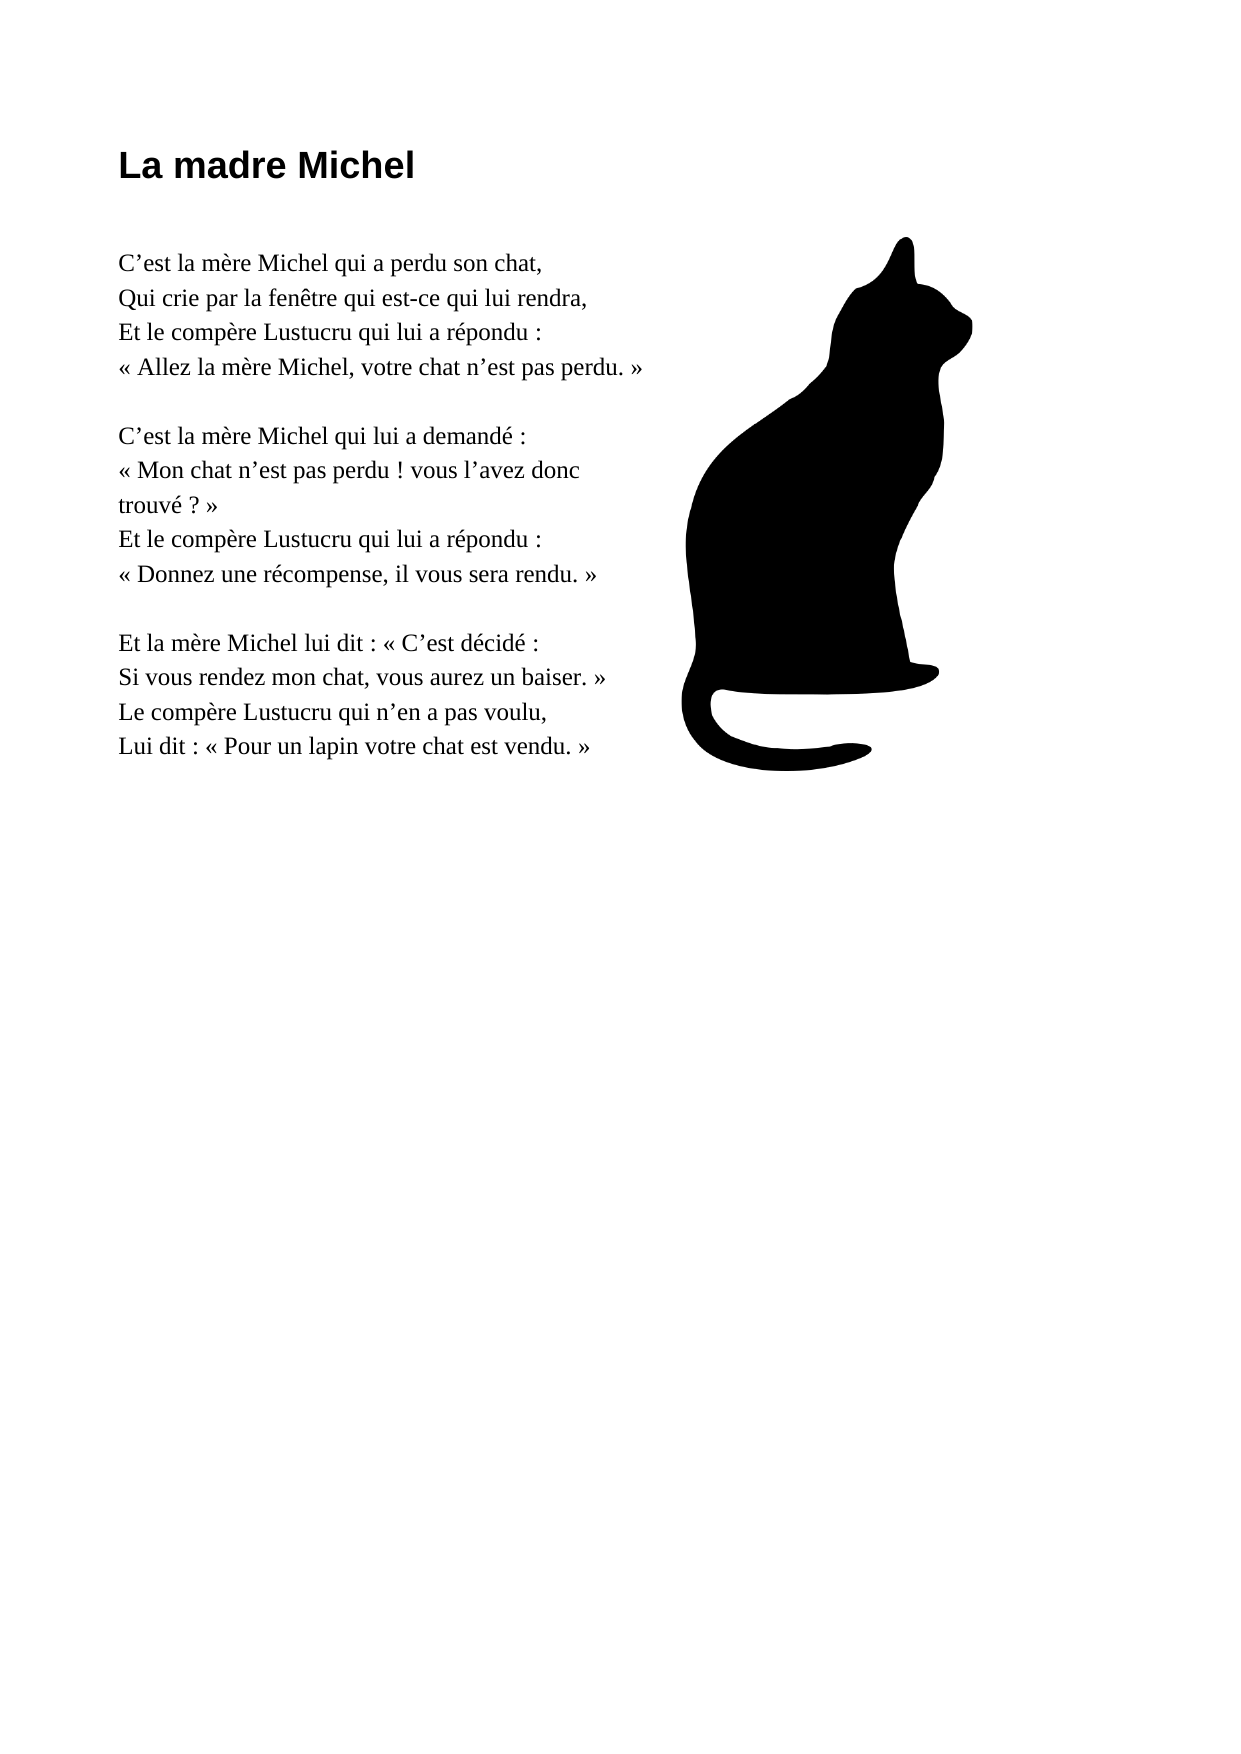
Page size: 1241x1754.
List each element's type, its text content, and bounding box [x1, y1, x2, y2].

picture [681, 237, 973, 771]
text C’est la mère Michel qui a perdu son chat, Qui crie par la fenêtre qui est-ce qui lui rendra, Et le compère Lustucru qui lui a répondu : « Allez la mère Michel, votre chat n’est pas perdu. » C’est la mère Michel qui lui a demandé : « Mon chat n’est pas perdu ! vous l’avez donc trouvé ? » Et le compère Lustucru qui lui a répondu : « Donnez une récompense, il vous sera rendu. » Et la mère Michel lui dit : « C’est décidé : Si vous rendez mon chat, vous aurez un baiser. » Le compère Lustucru qui n’en a pas voulu, Lui dit : « Pour un lapin votre chat est vendu. » [118, 248, 681, 760]
text [973, 248, 1122, 760]
subtitle La madre Michel [118, 143, 1122, 187]
